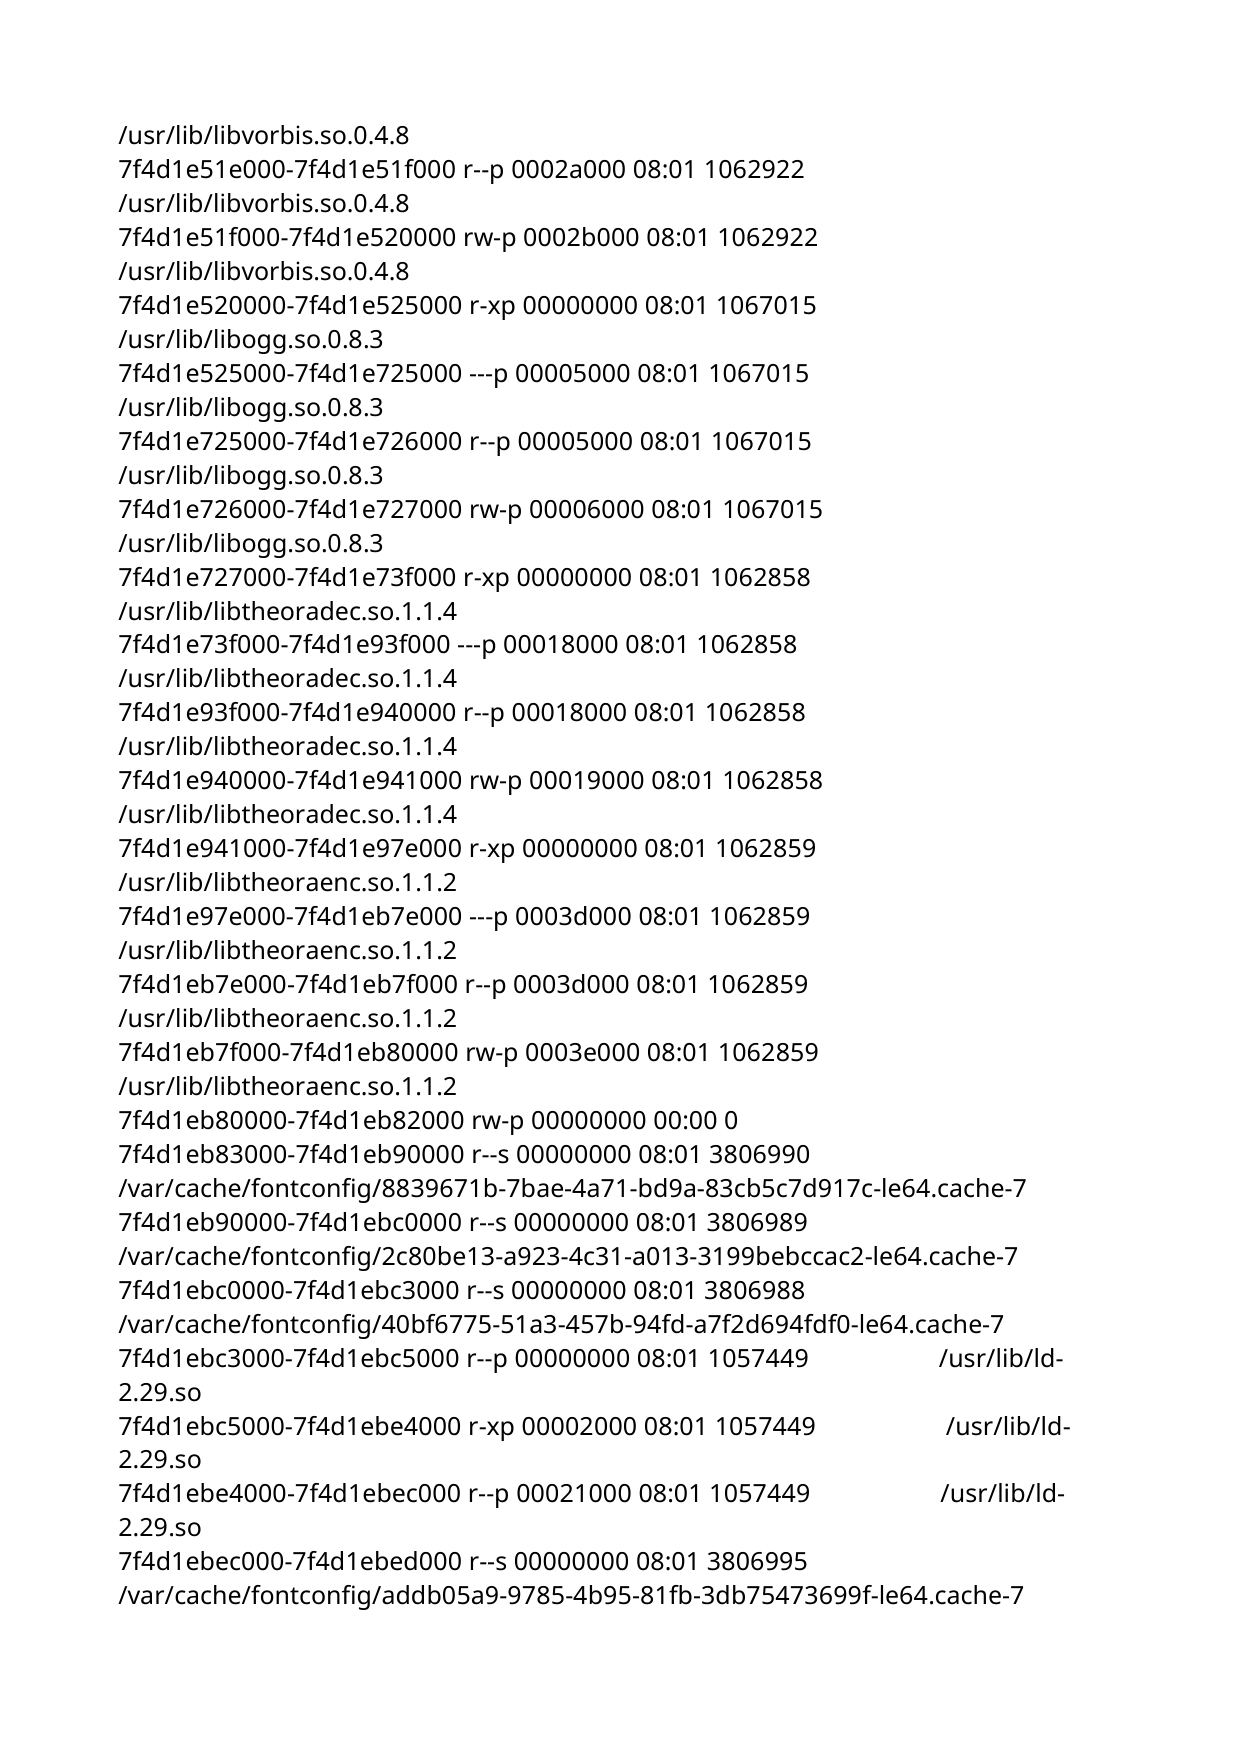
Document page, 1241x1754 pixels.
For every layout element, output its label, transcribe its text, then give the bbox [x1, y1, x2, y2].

text 7f4d1ebc5000-7f4d1ebe4000 r-xp 00002000 08:01 1057449 /usr/lib/ld-2.29.so [118, 1408, 1122, 1476]
text 7f4d1ebec000-7f4d1ebed000 r--s 00000000 08:01 3806995 /var/cache/fontconfig/addb05a9-9785-4b95-81fb-3db75473699f-le64.cache-7 [118, 1544, 1122, 1612]
text 7f4d1e525000-7f4d1e725000 ---p 00005000 08:01 1067015 /usr/lib/libogg.so.0.8.3 [118, 356, 1122, 424]
text 7f4d1eb7f000-7f4d1eb80000 rw-p 0003e000 08:01 1062859 /usr/lib/libtheoraenc.so.1.1.2 [118, 1035, 1122, 1103]
text 7f4d1e520000-7f4d1e525000 r-xp 00000000 08:01 1067015 /usr/lib/libogg.so.0.8.3 [118, 288, 1122, 356]
text 7f4d1eb7e000-7f4d1eb7f000 r--p 0003d000 08:01 1062859 /usr/lib/libtheoraenc.so.1.1.2 [118, 967, 1122, 1035]
text 7f4d1ebc3000-7f4d1ebc5000 r--p 00000000 08:01 1057449 /usr/lib/ld-2.29.so [118, 1341, 1122, 1408]
text /usr/lib/libvorbis.so.0.4.8 [118, 118, 1122, 152]
text 7f4d1e51e000-7f4d1e51f000 r--p 0002a000 08:01 1062922 /usr/lib/libvorbis.so.0.4.8 [118, 152, 1122, 220]
text 7f4d1e93f000-7f4d1e940000 r--p 00018000 08:01 1062858 /usr/lib/libtheoradec.so.1.1.4 [118, 695, 1122, 763]
text 7f4d1e941000-7f4d1e97e000 r-xp 00000000 08:01 1062859 /usr/lib/libtheoraenc.so.1.1.2 [118, 831, 1122, 899]
text 7f4d1e73f000-7f4d1e93f000 ---p 00018000 08:01 1062858 /usr/lib/libtheoradec.so.1.1.4 [118, 627, 1122, 695]
text 7f4d1e727000-7f4d1e73f000 r-xp 00000000 08:01 1062858 /usr/lib/libtheoradec.so.1.1.4 [118, 559, 1122, 627]
text 7f4d1e51f000-7f4d1e520000 rw-p 0002b000 08:01 1062922 /usr/lib/libvorbis.so.0.4.8 [118, 220, 1122, 288]
text 7f4d1ebe4000-7f4d1ebec000 r--p 00021000 08:01 1057449 /usr/lib/ld-2.29.so [118, 1476, 1122, 1544]
text 7f4d1eb80000-7f4d1eb82000 rw-p 00000000 00:00 0 [118, 1103, 1122, 1137]
text 7f4d1e940000-7f4d1e941000 rw-p 00019000 08:01 1062858 /usr/lib/libtheoradec.so.1.1.4 [118, 763, 1122, 831]
text 7f4d1eb90000-7f4d1ebc0000 r--s 00000000 08:01 3806989 /var/cache/fontconfig/2c80be13-a923-4c31-a013-3199bebccac2-le64.cache-7 [118, 1205, 1122, 1273]
text 7f4d1ebc0000-7f4d1ebc3000 r--s 00000000 08:01 3806988 /var/cache/fontconfig/40bf6775-51a3-457b-94fd-a7f2d694fdf0-le64.cache-7 [118, 1273, 1122, 1341]
text 7f4d1e726000-7f4d1e727000 rw-p 00006000 08:01 1067015 /usr/lib/libogg.so.0.8.3 [118, 492, 1122, 559]
text 7f4d1e725000-7f4d1e726000 r--p 00005000 08:01 1067015 /usr/lib/libogg.so.0.8.3 [118, 424, 1122, 492]
text 7f4d1eb83000-7f4d1eb90000 r--s 00000000 08:01 3806990 /var/cache/fontconfig/8839671b-7bae-4a71-bd9a-83cb5c7d917c-le64.cache-7 [118, 1137, 1122, 1205]
text 7f4d1e97e000-7f4d1eb7e000 ---p 0003d000 08:01 1062859 /usr/lib/libtheoraenc.so.1.1.2 [118, 899, 1122, 967]
